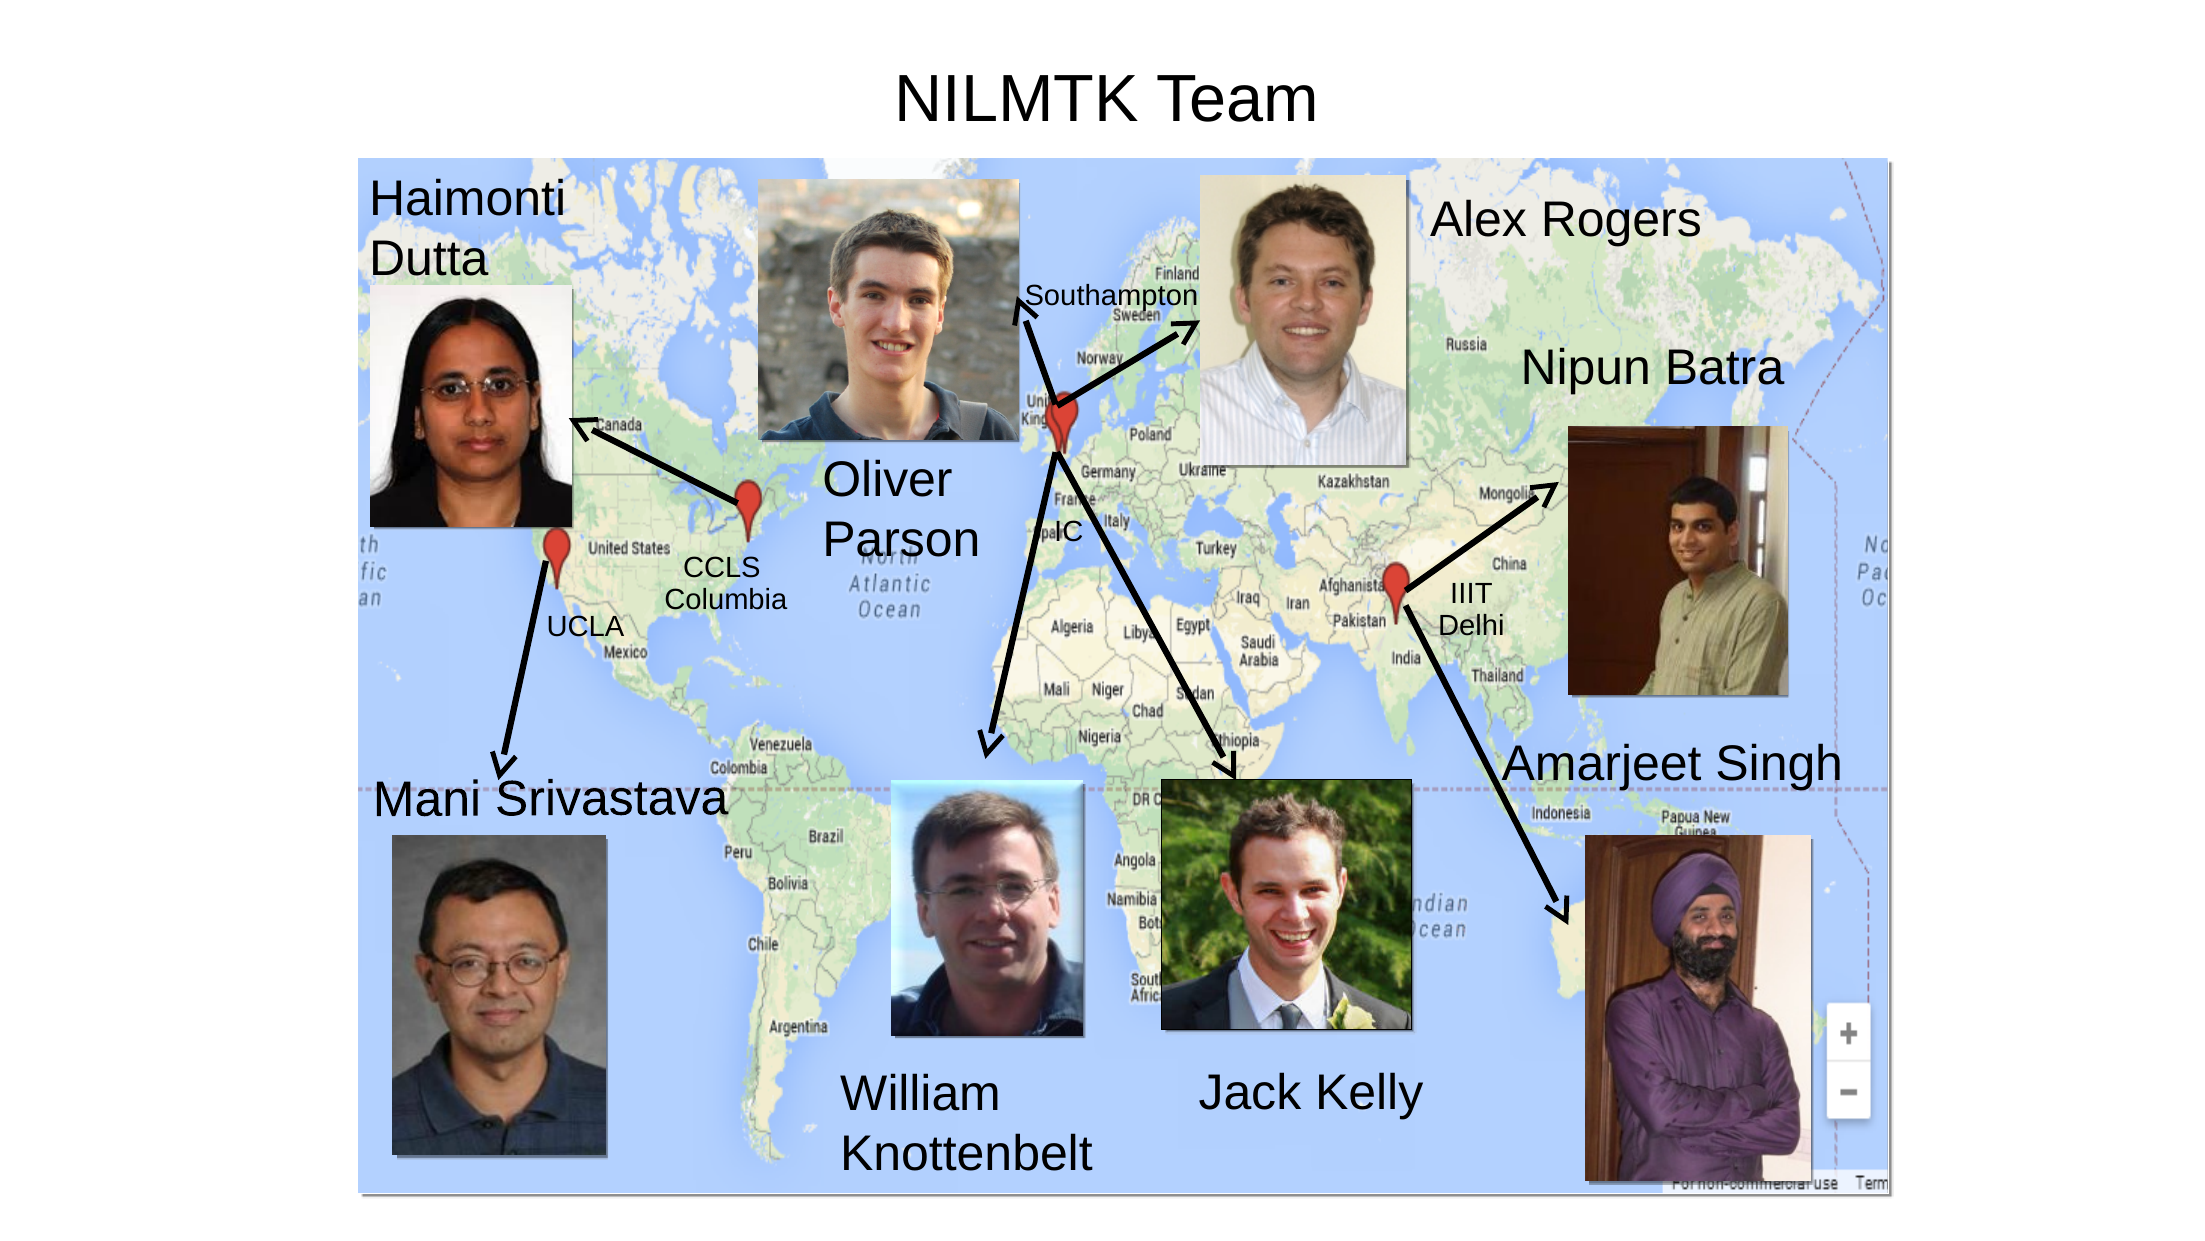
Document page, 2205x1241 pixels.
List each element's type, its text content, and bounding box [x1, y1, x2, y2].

text_box IC [1039, 507, 1099, 556]
text_box William Knottenbelt [825, 1052, 1185, 1188]
text_box Nipun Batra [1505, 326, 1864, 402]
text_box Mani Srivastava [357, 756, 839, 834]
text_box Haimonti Dutta [354, 158, 776, 294]
text_box Southampton [1009, 271, 1214, 320]
text_box NILMTK Team [879, 53, 1335, 143]
text_box CCLS Columbia [649, 543, 803, 624]
text_box IIIT Delhi [1423, 569, 1520, 650]
text_box Oliver Parson [807, 439, 1019, 575]
text_box Jack Kelly [1183, 1051, 1504, 1127]
text_box Amarjeet Singh [1486, 723, 1935, 799]
picture [357, 158, 1888, 1194]
text_box UCLA [531, 602, 640, 650]
text_box Alex Rogers [1415, 179, 1805, 255]
